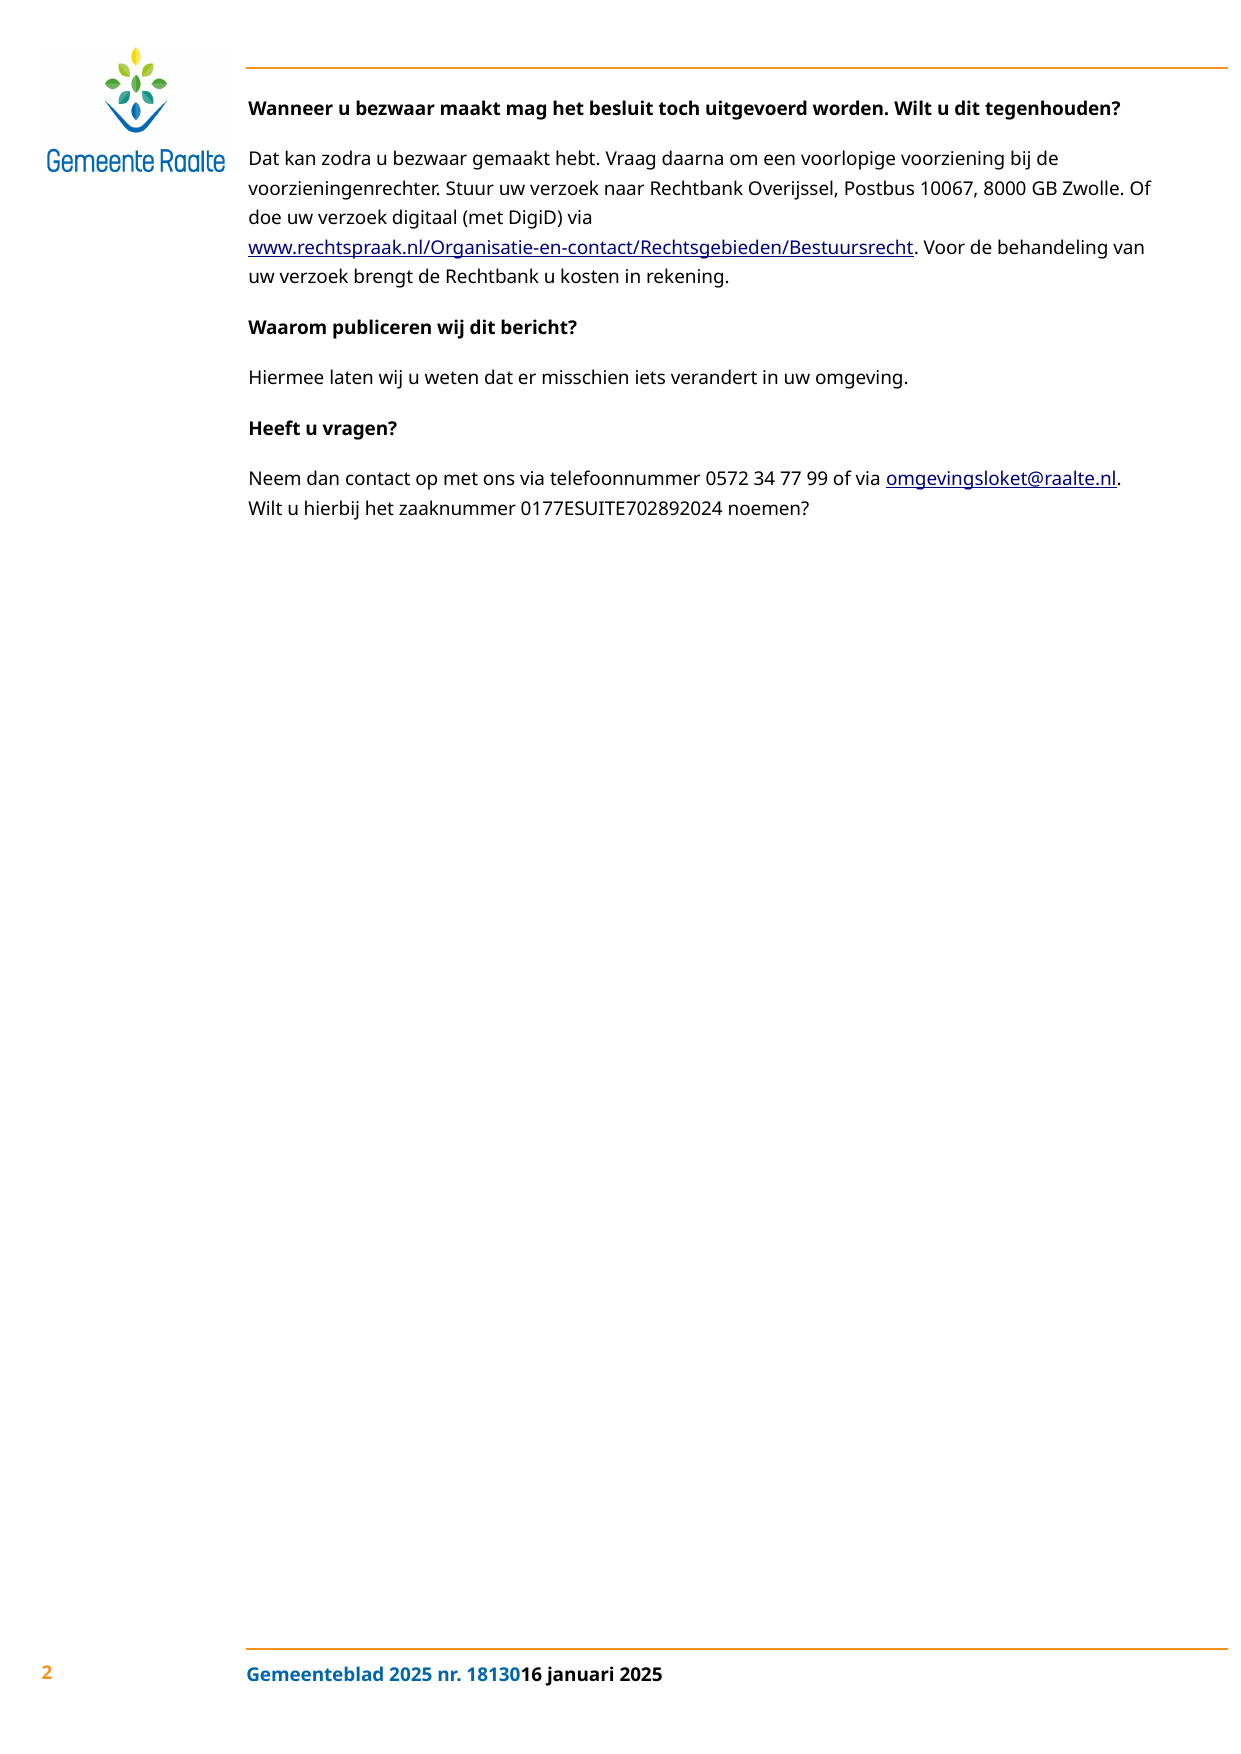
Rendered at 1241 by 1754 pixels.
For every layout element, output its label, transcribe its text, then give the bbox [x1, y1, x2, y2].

text Waarom publiceren wij dit bericht? [248, 314, 1152, 340]
text Hiermee laten wij u weten dat er misschien iets verandert in uw omgeving. [248, 364, 1152, 390]
text Wanneer u bezwaar maakt mag het besluit toch uitgevoerd worden. Wilt u dit tegenhouden? [248, 95, 1152, 121]
text Neem dan contact op met ons via telefoonnummer 0572 34 77 99 of via omgevingsloket@raalte.nl. Wilt u hierbij het zaaknummer 0177ESUITE702892024 noemen? [248, 465, 1152, 521]
text Heeft u vragen? [248, 415, 1152, 441]
picture [41, 47, 231, 172]
text Dat kan zodra u bezwaar gemaakt hebt. Vraag daarna om een voorlopige voorziening bij de voorzieningenrechter. Stuur uw verzoek naar Rechtbank Overijssel, Postbus 10067, 8000 GB Zwolle. Of doe uw verzoek digitaal (met DigiD) via www.rechtspraak.nl/Organisatie-en-contact/Rechtsgebieden/Bestuursrecht. Voor de behandeling van uw verzoek brengt de Rechtbank u kosten in rekening. [248, 145, 1152, 289]
